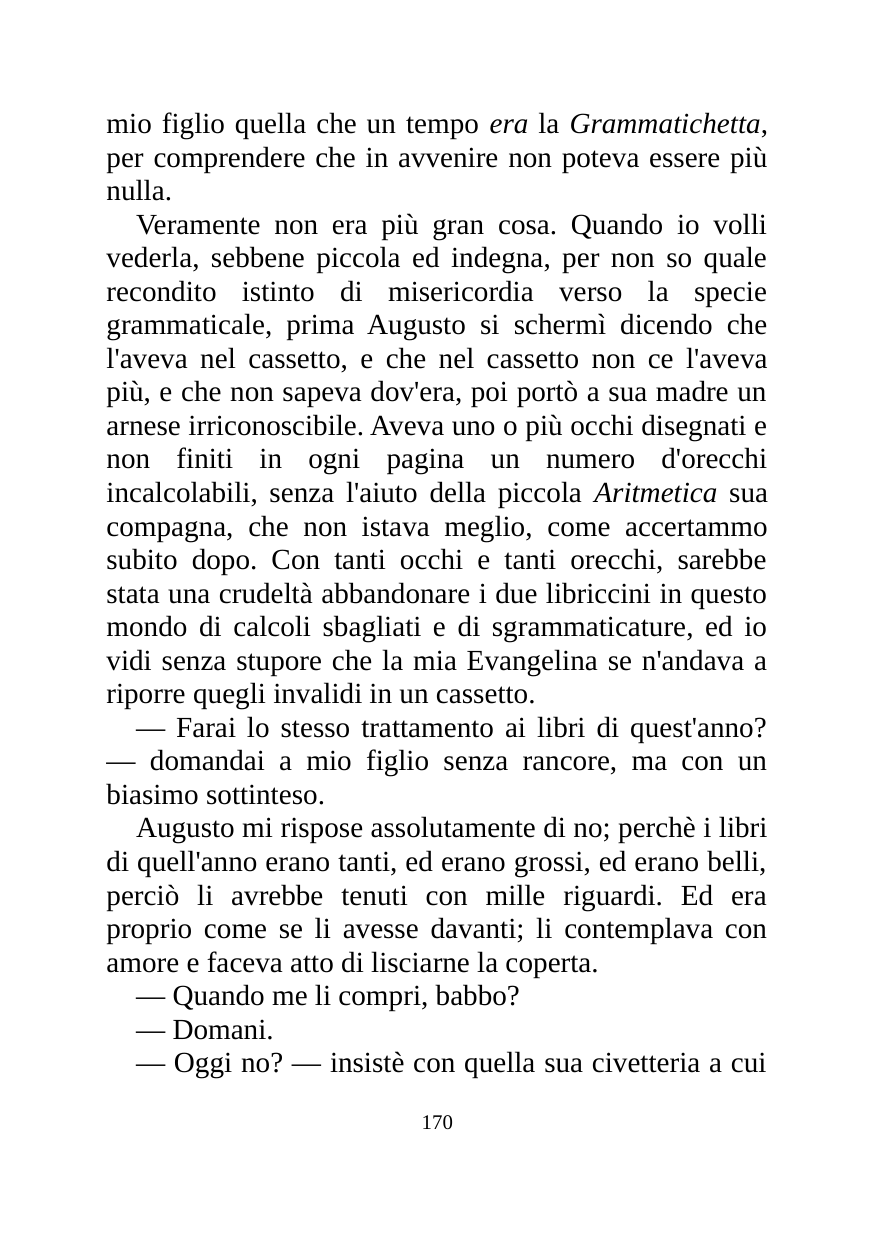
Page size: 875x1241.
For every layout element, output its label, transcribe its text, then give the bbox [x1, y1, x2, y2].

text — Farai lo stesso trattamento ai libri di quest'anno? — domandai a mio figlio senza rancore, ma con un biasimo sottinteso. [106, 710, 768, 811]
text — Domani. [106, 1012, 768, 1045]
text mio figlio quella che un tempo era la Grammatichetta, per comprendere che in avvenire non poteva essere più nulla. [106, 106, 768, 207]
text — Oggi no? — insistè con quella sua civetteria a cui [106, 1045, 768, 1079]
text Veramente non era più gran cosa. Quando io volli vederla, sebbene piccola ed indegna, per non so quale recondito istinto di misericordia verso la specie grammaticale, prima Augusto si schermì dicendo che l'aveva nel cassetto, e che nel cassetto non ce l'aveva più, e che non sapeva dov'era, poi portò a sua madre un arnese irriconoscibile. Aveva uno o più occhi disegnati e non finiti in ogni pagina un numero d'orecchi incalcolabili, senza l'aiuto della piccola Aritmetica sua compagna, che non istava meglio, come accertammo subito dopo. Con tanti occhi e tanti orecchi, sarebbe stata una crudeltà abbandonare i due libriccini in questo mondo di calcoli sbagliati e di sgrammaticature, ed io vidi senza stupore che la mia Evangelina se n'andava a riporre quegli invalidi in un cassetto. [106, 207, 768, 710]
text Augusto mi rispose assolutamente di no; perchè i libri di quell'anno erano tanti, ed erano grossi, ed erano belli, perciò li avrebbe tenuti con mille riguardi. Ed era proprio come se li avesse davanti; li contemplava con amore e faceva atto di lisciarne la coperta. [106, 811, 768, 978]
text — Quando me li compri, babbo? [106, 978, 768, 1012]
